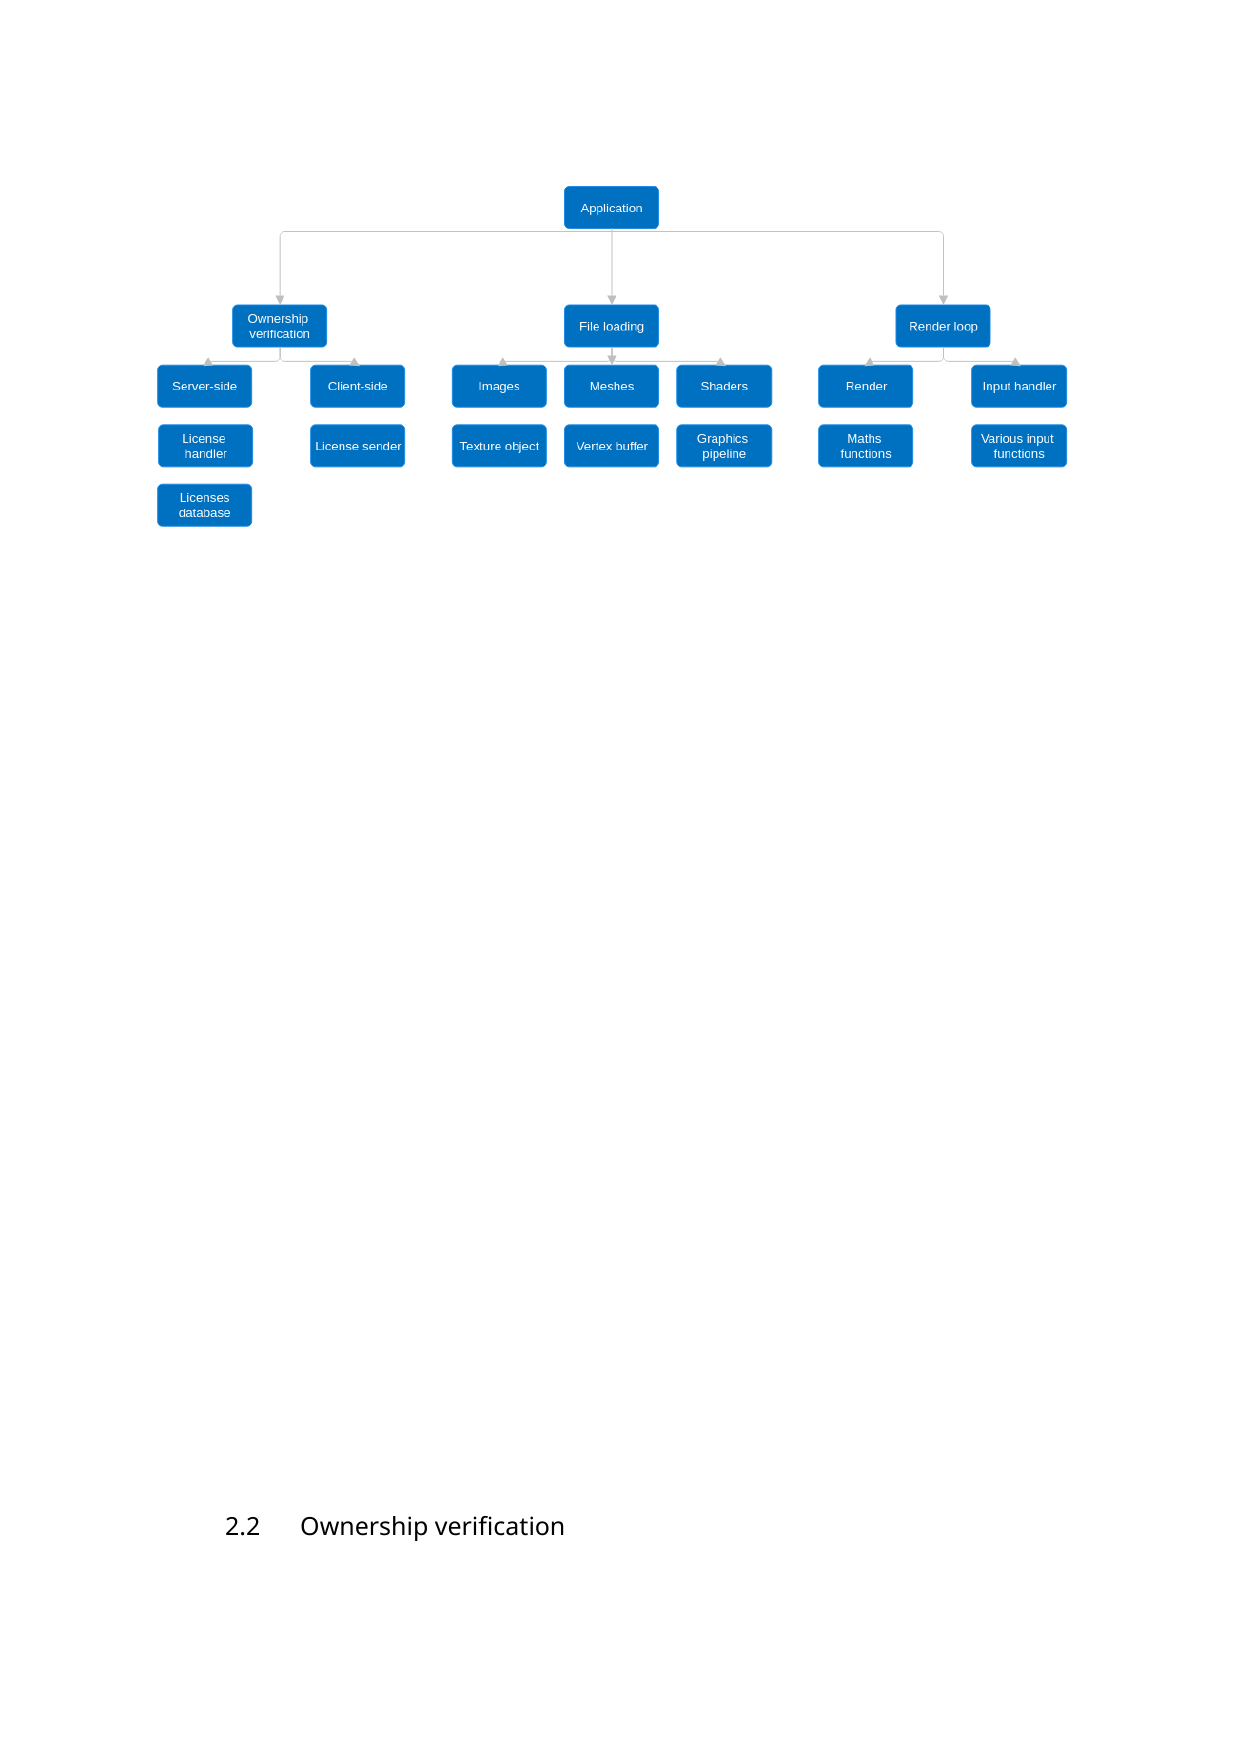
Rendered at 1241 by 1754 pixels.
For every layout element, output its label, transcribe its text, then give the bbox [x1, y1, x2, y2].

picture [146, 152, 1088, 549]
text 2.2 Ownership verification [150, 1509, 1090, 1543]
